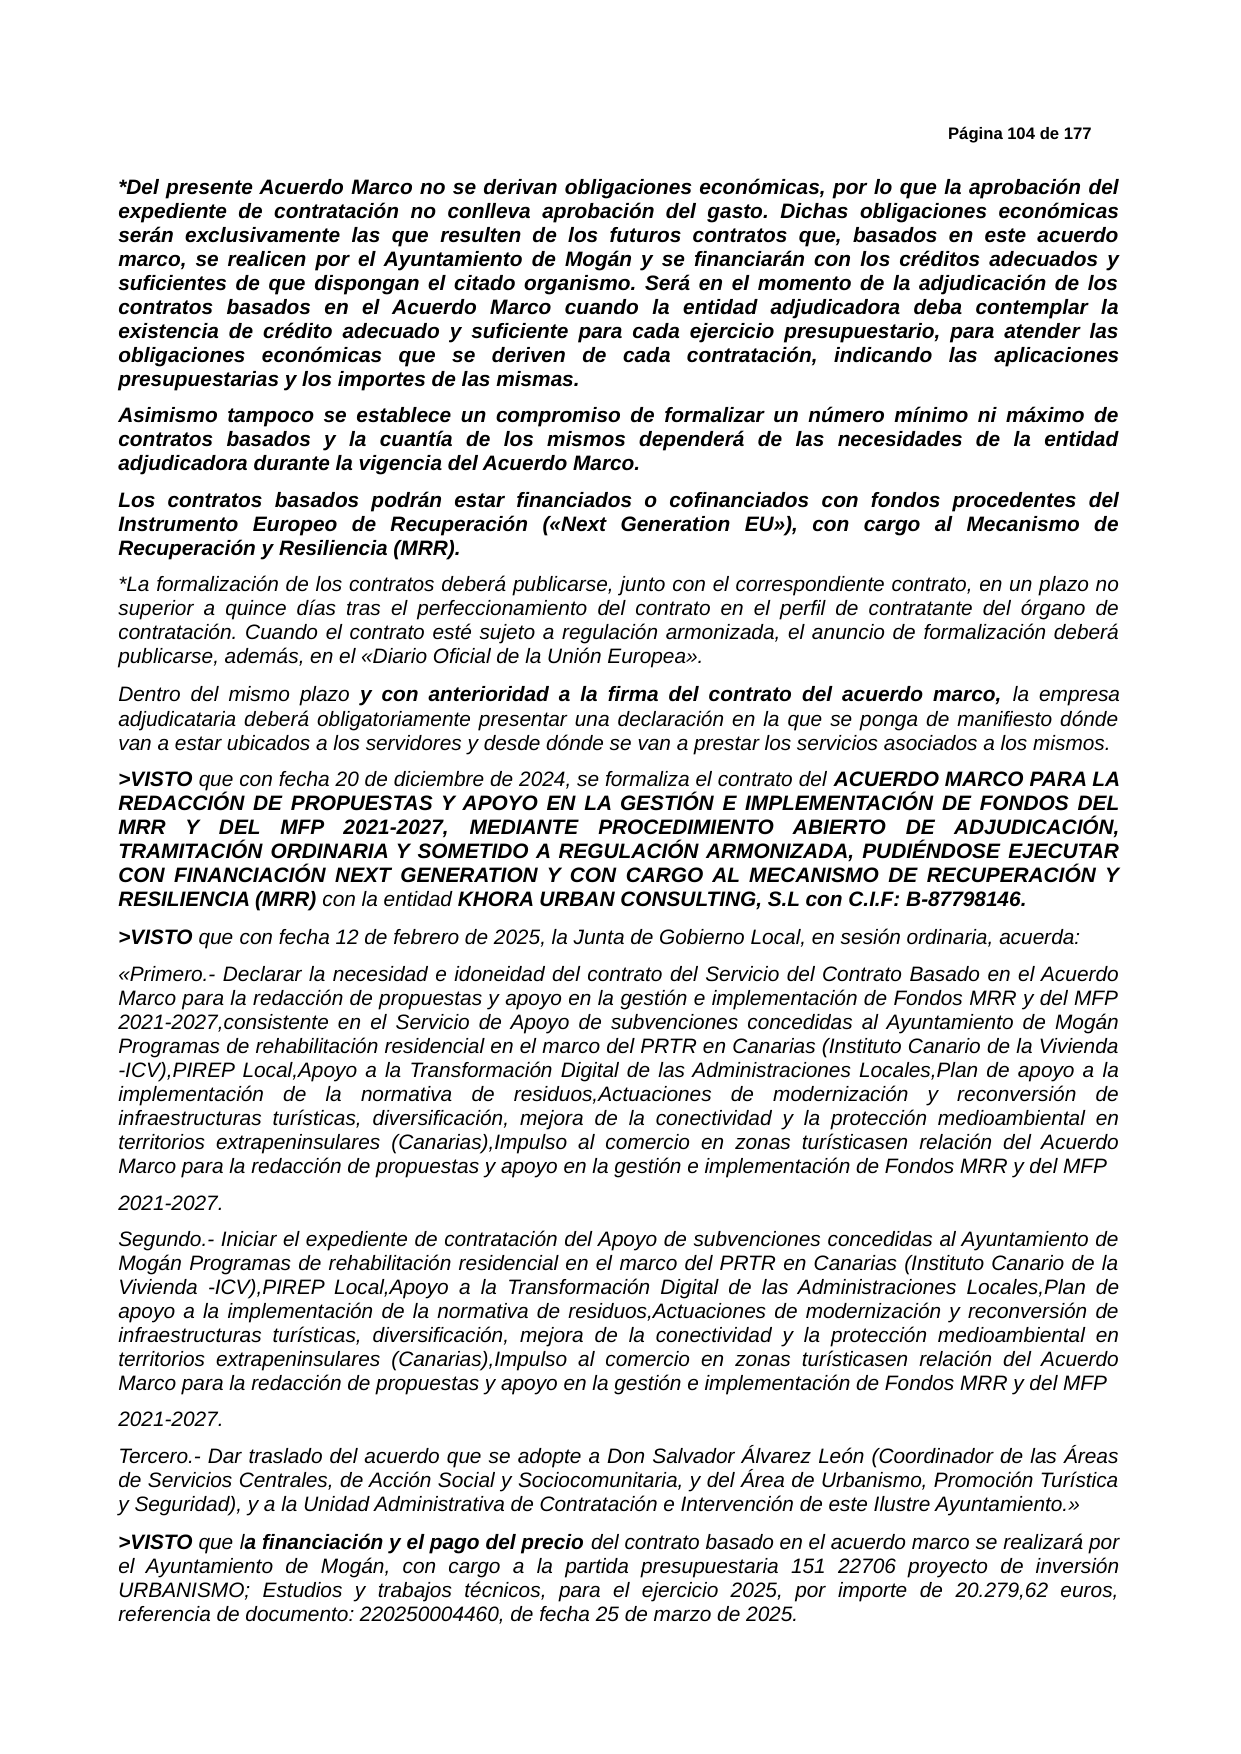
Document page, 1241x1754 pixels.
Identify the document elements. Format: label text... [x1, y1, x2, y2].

text «Primero.- Declarar la necesidad e idoneidad del contrato del Servicio del Contrato Basado en el Acuerdo Marco para la redacción de propuestas y apoyo en la gestión e implementación de Fondos MRR y del MFP 2021-2027,consistente en el Servicio de Apoyo de subvenciones concedidas al Ayuntamiento de Mogán Programas de rehabilitación residencial en el marco del PRTR en Canarias (Instituto Canario de la Vivienda -ICV),PIREP Local,Apoyo a la Transformación Digital de las Administraciones Locales,Plan de apoyo a la implementación de la normativa de residuos,Actuaciones de modernización y reconversión de infraestructuras turísticas, diversificación, mejora de la conectividad y la protección medioambiental en territorios extrapeninsulares (Canarias),Impulso al comercio en zonas turísticasen relación del Acuerdo Marco para la redacción de propuestas y apoyo en la gestión e implementación de Fondos MRR y del MFP [118, 962, 1122, 1178]
text Dentro del mismo plazo y con anterioridad a la firma del contrato del acuerdo marco, la empresa adjudicataria deberá obligatoriamente presentar una declaración en la que se ponga de manifiesto dónde van a estar ubicados a los servidores y desde dónde se van a prestar los servicios asociados a los mismos. [118, 680, 1122, 754]
text *Del presente Acuerdo Marco no se derivan obligaciones económicas, por lo que la aprobación del expediente de contratación no conlleva aprobación del gasto. Dichas obligaciones económicas serán exclusivamente las que resulten de los futuros contratos que, basados en este acuerdo marco, se realicen por el Ayuntamiento de Mogán y se financiarán con los créditos adecuados y suficientes de que dispongan el citado organismo. Será en el momento de la adjudicación de los contratos basados en el Acuerdo Marco cuando la entidad adjudicadora deba contemplar la existencia de crédito adecuado y suficiente para cada ejercicio presupuestario, para atender las obligaciones económicas que se deriven de cada contratación, indicando las aplicaciones presupuestarias y los importes de las mismas. [118, 175, 1122, 391]
text >VISTO que con fecha 20 de diciembre de 2024, se formaliza el contrato del ACUERDO MARCO PARA LA REDACCIÓN DE PROPUESTAS Y APOYO EN LA GESTIÓN E IMPLEMENTACIÓN DE FONDOS DEL MRR Y DEL MFP 2021-2027, MEDIANTE PROCEDIMIENTO ABIERTO DE ADJUDICACIÓN, TRAMITACIÓN ORDINARIA Y SOMETIDO A REGULACIÓN ARMONIZADA, PUDIÉNDOSE EJECUTAR CON FINANCIACIÓN NEXT GENERATION Y CON CARGO AL MECANISMO DE RECUPERACIÓN Y RESILIENCIA (MRR) con la entidad KHORA URBAN CONSULTING, S.L con C.I.F: B-87798146. [118, 767, 1122, 911]
text Tercero.- Dar traslado del acuerdo que se adopte a Don Salvador Álvarez León (Coordinador de las Áreas de Servicios Centrales, de Acción Social y Sociocomunitaria, y del Área de Urbanismo, Promoción Turística y Seguridad), y a la Unidad Administrativa de Contratación e Intervención de este Ilustre Ayuntamiento.» [118, 1443, 1122, 1515]
text Los contratos basados podrán estar financiados o cofinanciados con fondos procedentes del Instrumento Europeo de Recuperación («Next Generation EU»), con cargo al Mecanismo de Recuperación y Resiliencia (MRR). [118, 488, 1122, 559]
text >VISTO que con fecha 12 de febrero de 2025, la Junta de Gobierno Local, en sesión ordinaria, acuerda: [118, 923, 1122, 950]
text Segundo.- Iniciar el expediente de contratación del Apoyo de subvenciones concedidas al Ayuntamiento de Mogán Programas de rehabilitación residencial en el marco del PRTR en Canarias (Instituto Canario de la Vivienda -ICV),PIREP Local,Apoyo a la Transformación Digital de las Administraciones Locales,Plan de apoyo a la implementación de la normativa de residuos,Actuaciones de modernización y reconversión de infraestructuras turísticas, diversificación, mejora de la conectividad y la protección medioambiental en territorios extrapeninsulares (Canarias),Impulso al comercio en zonas turísticasen relación del Acuerdo Marco para la redacción de propuestas y apoyo en la gestión e implementación de Fondos MRR y del MFP [118, 1227, 1122, 1394]
text 2021-2027. [118, 1190, 1122, 1214]
text *La formalización de los contratos deberá publicarse, junto con el correspondiente contrato, en un plazo no superior a quince días tras el perfeccionamiento del contrato en el perfil de contratante del órgano de contratación. Cuando el contrato esté sujeto a regulación armonizada, el anuncio de formalización deberá publicarse, además, en el «Diario Oficial de la Unión Europea». [118, 572, 1122, 668]
text 2021-2027. [118, 1407, 1122, 1431]
text >VISTO que la financiación y el pago del precio del contrato basado en el acuerdo marco se realizará por el Ayuntamiento de Mogán, con cargo a la partida presupuestaria 151 22706 proyecto de inversión URBANISMO; Estudios y trabajos técnicos, para el ejercicio 2025, por importe de 20.279,62 euros, referencia de documento: 220250004460, de fecha 25 de marzo de 2025. [118, 1528, 1122, 1626]
text Asimismo tampoco se establece un compromiso de formalizar un número mínimo ni máximo de contratos basados y la cuantía de los mismos dependerá de las necesidades de la entidad adjudicadora durante la vigencia del Acuerdo Marco. [118, 403, 1122, 475]
